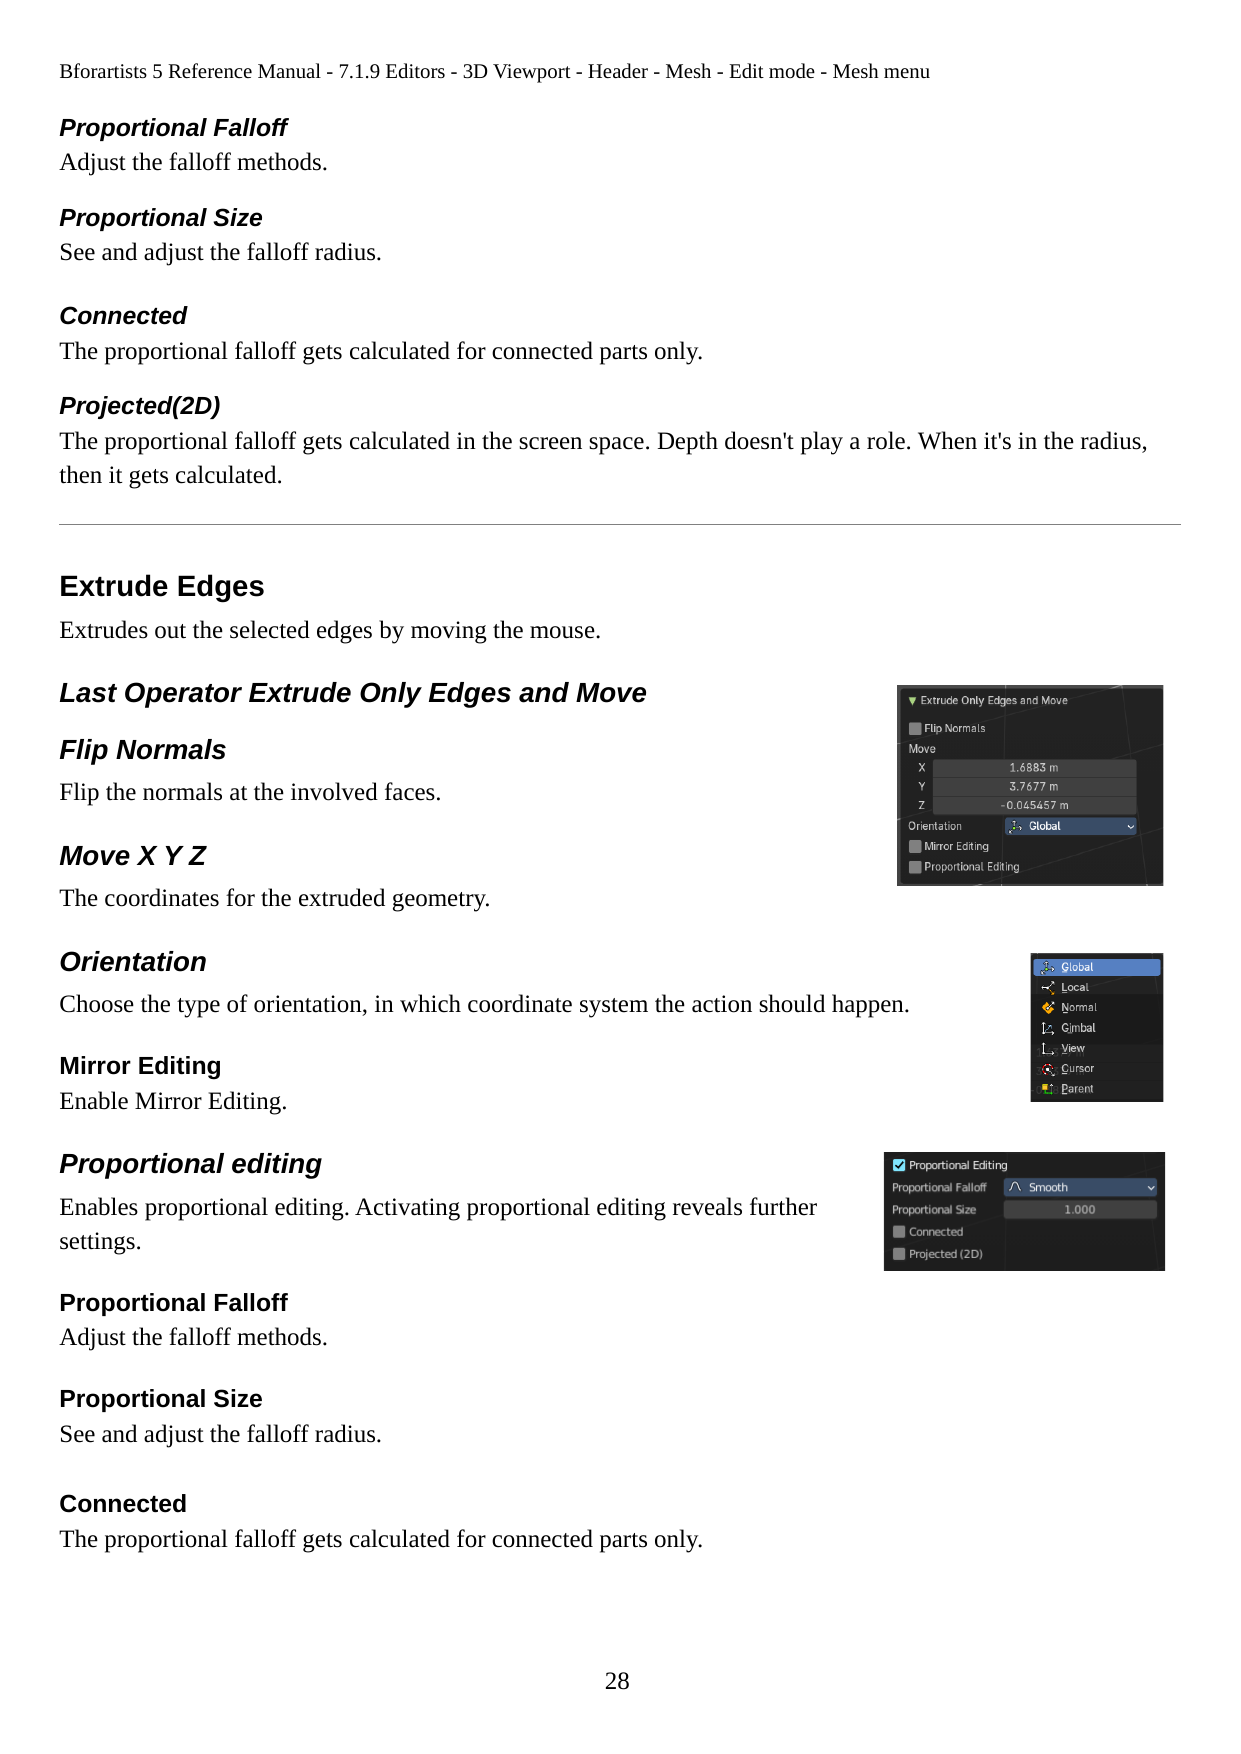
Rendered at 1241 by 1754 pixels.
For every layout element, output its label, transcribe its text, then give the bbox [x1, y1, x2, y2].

subtitle Orientation [59, 945, 1181, 977]
text Enable Mirror Editing. [59, 1086, 1181, 1114]
text The coordinates for the extruded geometry. [59, 883, 1181, 912]
picture [1030, 953, 1164, 1102]
subtitle Projected(2D) [59, 391, 1181, 420]
subtitle Connected [59, 1489, 1181, 1517]
subtitle Proportional Size [59, 1384, 1181, 1413]
text The proportional falloff gets calculated for connected parts only. [59, 336, 1181, 365]
text Enables proportional editing. Activating proportional editing reveals further settings. [59, 1192, 883, 1255]
subtitle Flip Normals [59, 733, 897, 765]
subtitle [1164, 839, 1181, 871]
subtitle Proportional Size [59, 203, 1181, 231]
picture [897, 685, 1164, 886]
subtitle Connected [59, 301, 1181, 330]
subtitle [1164, 733, 1181, 765]
subtitle Proportional Falloff [59, 113, 1181, 141]
text The proportional falloff gets calculated for connected parts only. [59, 1524, 1181, 1552]
text Extrudes out the selected edges by moving the mouse. [59, 615, 1181, 643]
text Flip the normals at the involved faces. [59, 777, 897, 806]
text See and adjust the falloff radius. [59, 237, 1181, 266]
text Adjust the falloff methods. [59, 1322, 1181, 1351]
picture [883, 1152, 1166, 1271]
subtitle Extrude Edges [59, 568, 1181, 602]
subtitle Mirror Editing [59, 1051, 1030, 1079]
subtitle Move X Y Z [59, 839, 897, 871]
text Choose the type of orientation, in which coordinate system the action should happen. [59, 989, 1030, 1018]
text See and adjust the falloff radius. [59, 1419, 1181, 1448]
text Adjust the falloff methods. [59, 147, 1181, 176]
subtitle [1164, 1051, 1181, 1079]
subtitle Last Operator Extrude Only Edges and Move [59, 676, 1181, 708]
text The proportional falloff gets calculated in the screen space. Depth doesn't play a role. When it's in the radius, then it gets calculated. [59, 426, 1181, 489]
subtitle Proportional Falloff [59, 1288, 1181, 1316]
subtitle Proportional editing [59, 1147, 1181, 1179]
